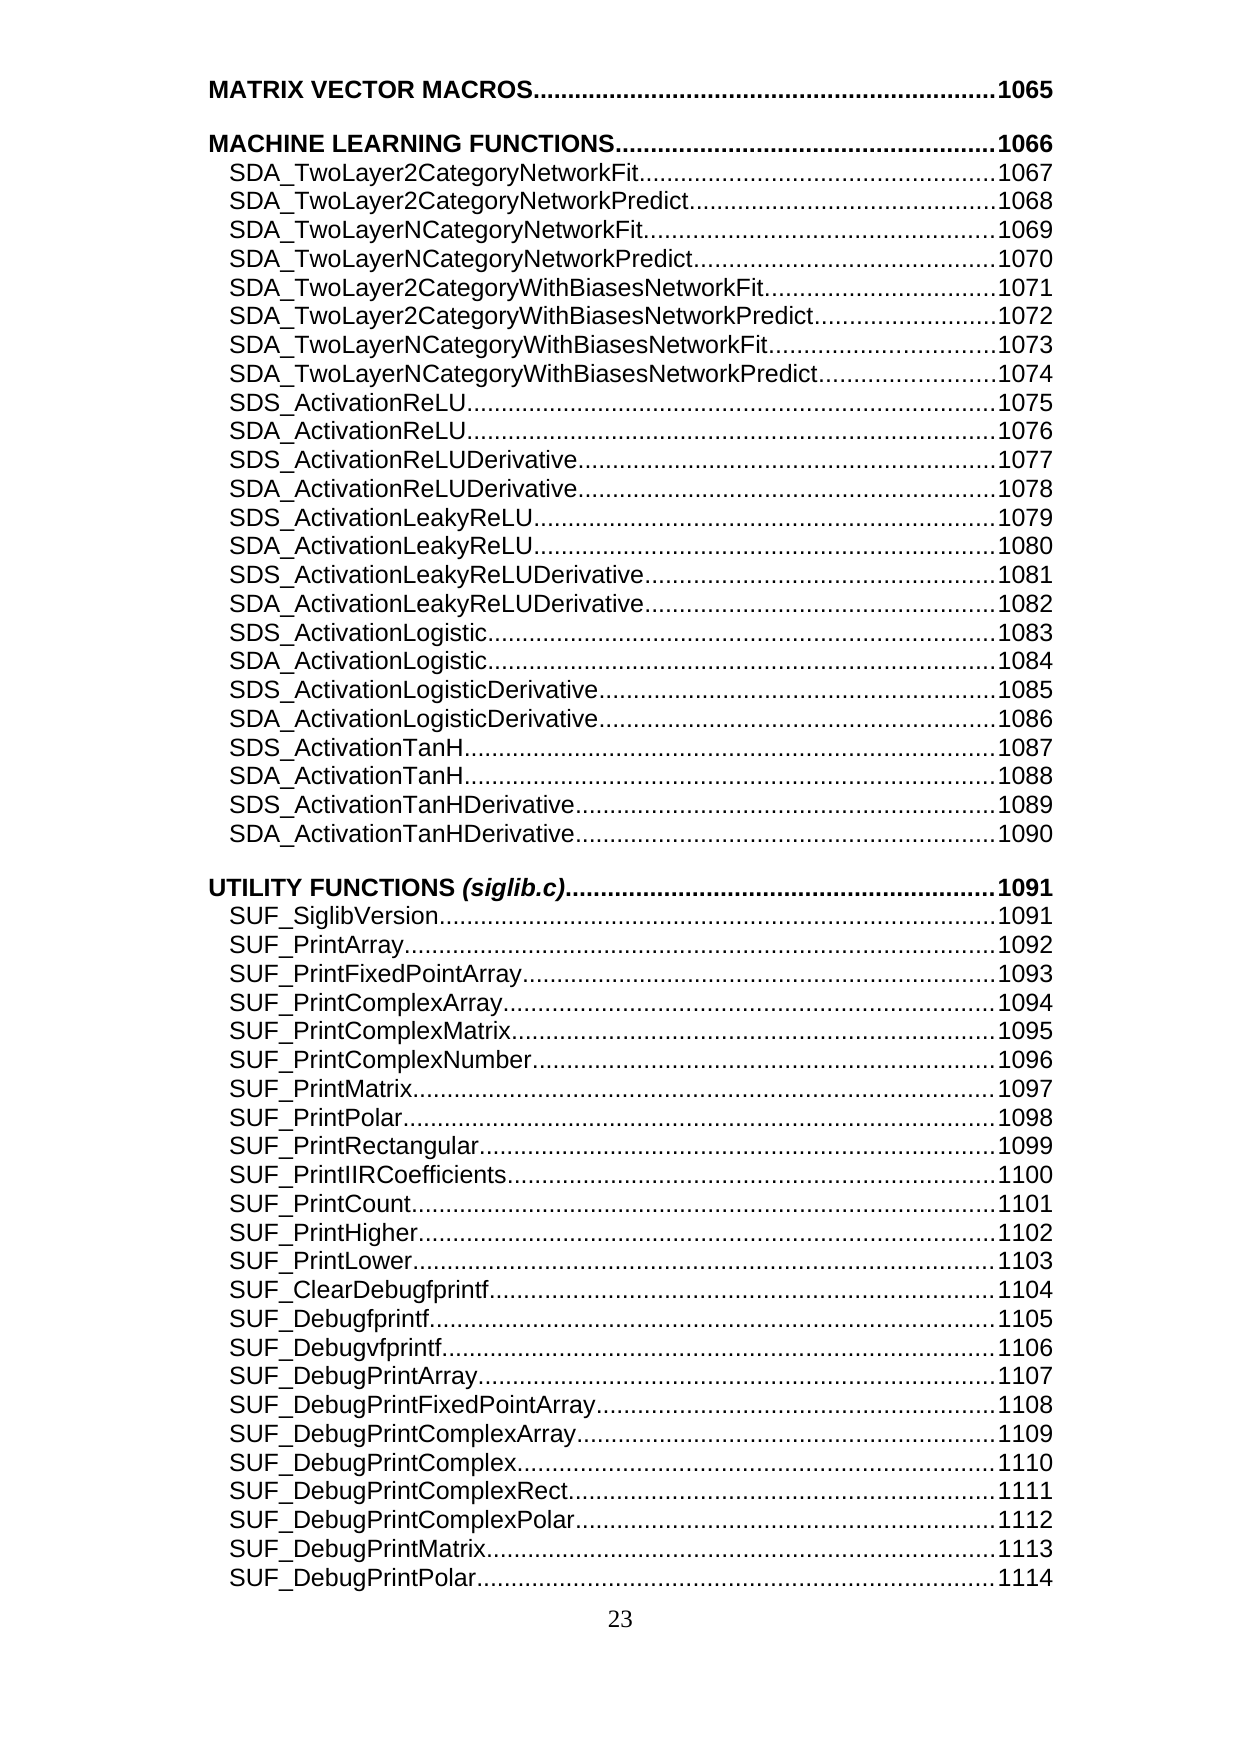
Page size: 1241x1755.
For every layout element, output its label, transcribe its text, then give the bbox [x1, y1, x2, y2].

text SUF_PrintHigher 1102 [229, 1217, 1053, 1246]
text SDA_ActivationReLUDerivative 1078 [229, 474, 1053, 502]
text SDA_ActivationLeakyReLU 1080 [229, 531, 1053, 560]
text SUF_DebugPrintPolar 1114 [229, 1562, 1053, 1591]
text SUF_PrintRectangular 1099 [229, 1131, 1053, 1160]
text SDA_ActivationTanH 1088 [229, 761, 1053, 790]
text MACHINE LEARNING FUNCTIONS 1066 [208, 129, 1053, 157]
text MATRIX VECTOR MACROS 1065 [208, 75, 1053, 104]
text SUF_DebugPrintComplexArray 1109 [229, 1419, 1053, 1447]
text SUF_DebugPrintArray 1107 [229, 1361, 1053, 1390]
text SUF_PrintArray 1092 [229, 930, 1053, 959]
text SDA_TwoLayerNCategoryNetworkFit 1069 [229, 215, 1053, 244]
text SDA_TwoLayer2CategoryNetworkPredict 1068 [229, 186, 1053, 215]
text SUF_PrintComplexNumber 1096 [229, 1045, 1053, 1074]
text SUF_PrintIIRCoefficients 1100 [229, 1160, 1053, 1189]
text SDS_ActivationReLUDerivative 1077 [229, 445, 1053, 474]
text SUF_Debugvfprintf 1106 [229, 1332, 1053, 1361]
text SUF_DebugPrintFixedPointArray 1108 [229, 1390, 1053, 1419]
text SDS_ActivationLogisticDerivative 1085 [229, 675, 1053, 704]
text SUF_DebugPrintComplex 1110 [229, 1447, 1053, 1476]
text SUF_PrintComplexMatrix 1095 [229, 1016, 1053, 1045]
text SUF_PrintLower 1103 [229, 1246, 1053, 1275]
text SDA_TwoLayer2CategoryWithBiasesNetworkFit 1071 [229, 272, 1053, 301]
text SDS_ActivationTanH 1087 [229, 732, 1053, 761]
text SUF_DebugPrintComplexPolar 1112 [229, 1505, 1053, 1534]
text SDA_TwoLayer2CategoryWithBiasesNetworkPredict 1072 [229, 301, 1053, 330]
text SUF_PrintMatrix 1097 [229, 1074, 1053, 1102]
text SUF_Debugfprintf 1105 [229, 1304, 1053, 1332]
text SUF_PrintFixedPointArray 1093 [229, 959, 1053, 987]
text SUF_DebugPrintComplexRect 1111 [229, 1476, 1053, 1505]
text SDA_ActivationReLU 1076 [229, 416, 1053, 445]
text SDA_TwoLayerNCategoryNetworkPredict 1070 [229, 244, 1053, 272]
text SDS_ActivationLeakyReLUDerivative 1081 [229, 560, 1053, 589]
text SUF_PrintCount 1101 [229, 1189, 1053, 1217]
text SUF_DebugPrintMatrix 1113 [229, 1534, 1053, 1562]
text SDA_TwoLayerNCategoryWithBiasesNetworkFit 1073 [229, 330, 1053, 359]
text SDS_ActivationTanHDerivative 1089 [229, 790, 1053, 819]
text SDA_ActivationTanHDerivative 1090 [229, 819, 1053, 847]
text SUF_SiglibVersion 1091 [229, 901, 1053, 930]
text SDS_ActivationLeakyReLU 1079 [229, 502, 1053, 531]
text SDA_ActivationLeakyReLUDerivative 1082 [229, 589, 1053, 617]
text UTILITY FUNCTIONS (siglib.c) 1091 [208, 872, 1053, 901]
text SDA_ActivationLogisticDerivative 1086 [229, 704, 1053, 732]
text SDA_TwoLayer2CategoryNetworkFit 1067 [229, 157, 1053, 186]
text SUF_PrintComplexArray 1094 [229, 987, 1053, 1016]
text SDS_ActivationReLU 1075 [229, 387, 1053, 416]
text SUF_ClearDebugfprintf 1104 [229, 1275, 1053, 1304]
text SDS_ActivationLogistic 1083 [229, 617, 1053, 646]
text SDA_TwoLayerNCategoryWithBiasesNetworkPredict 1074 [229, 359, 1053, 387]
text SDA_ActivationLogistic 1084 [229, 646, 1053, 675]
text SUF_PrintPolar 1098 [229, 1102, 1053, 1131]
